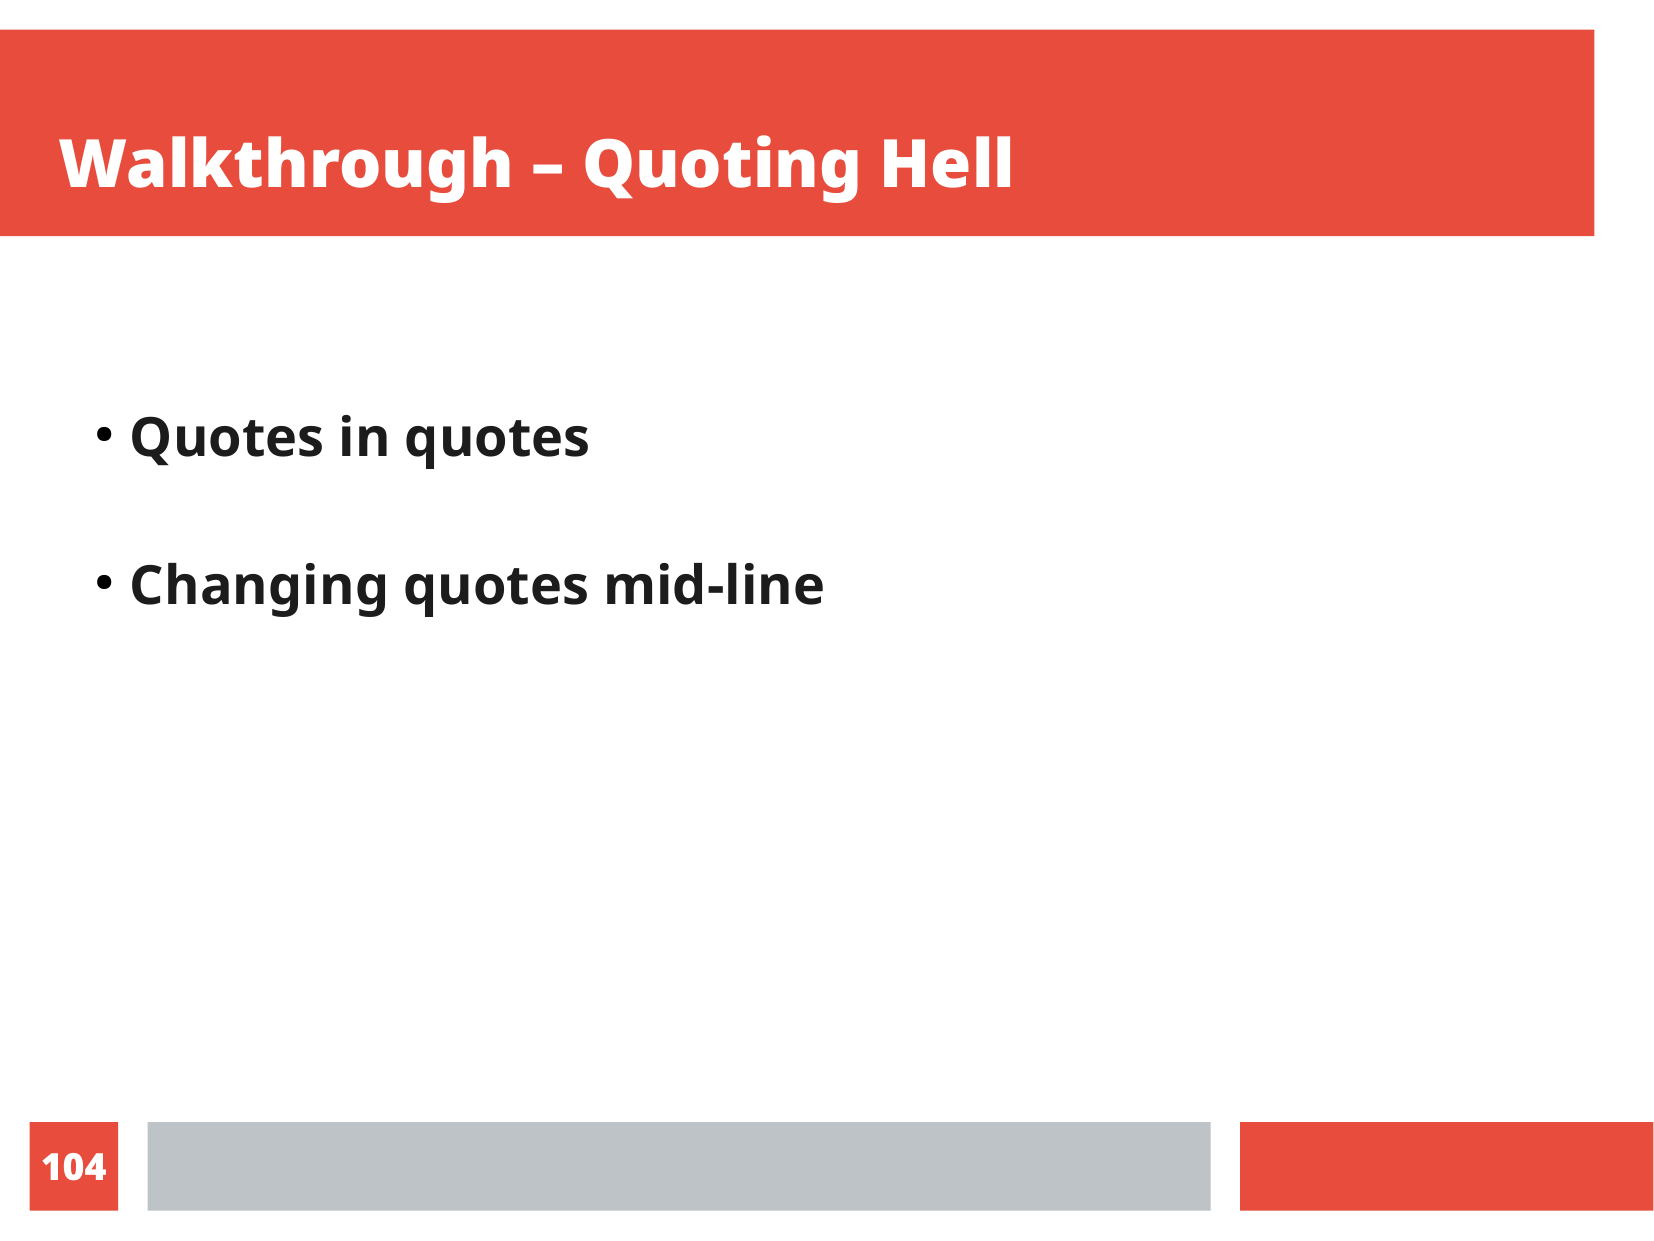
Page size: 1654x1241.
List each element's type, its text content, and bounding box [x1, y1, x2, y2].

subtitle Quotes in quotes Changing quotes mid-line [59, 324, 1565, 1093]
title Walkthrough – Quoting Hell [59, 59, 1595, 207]
